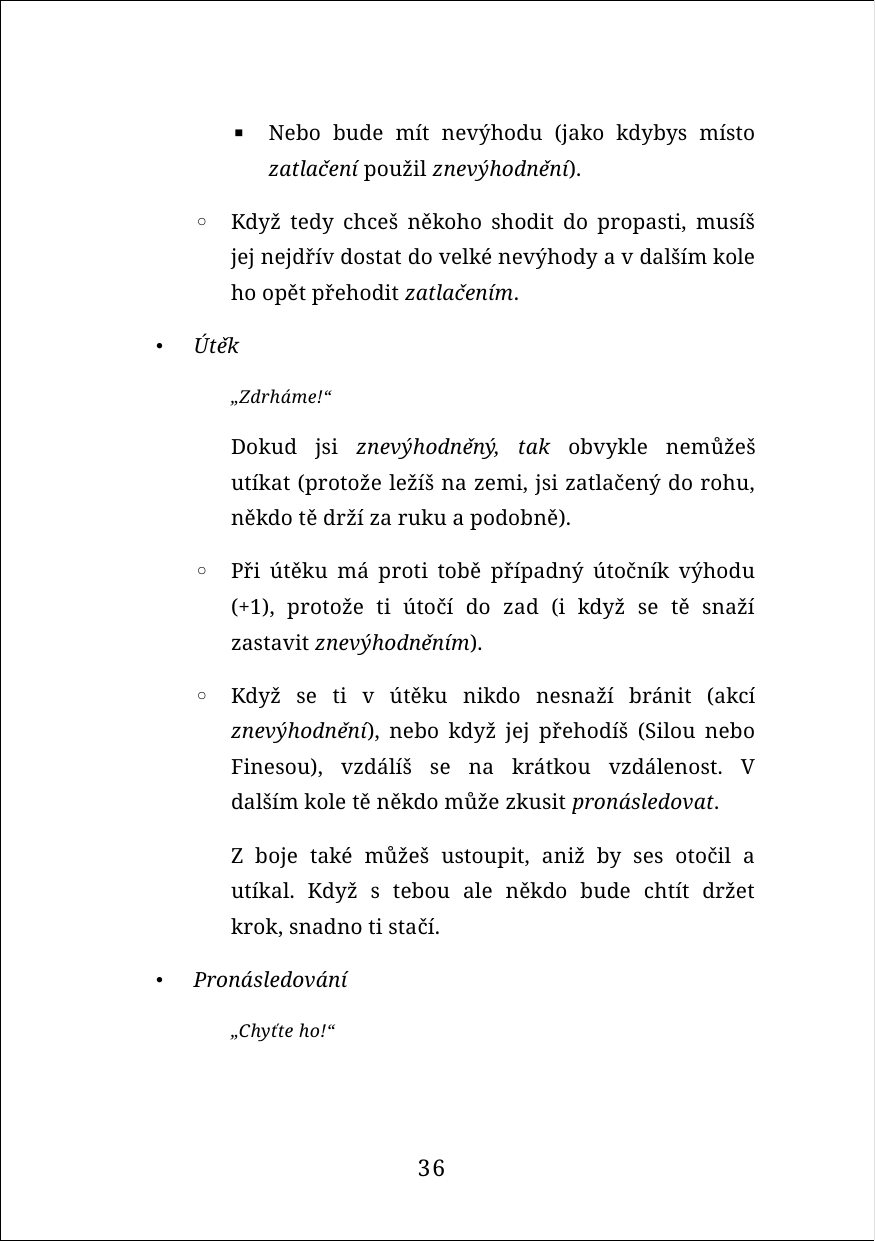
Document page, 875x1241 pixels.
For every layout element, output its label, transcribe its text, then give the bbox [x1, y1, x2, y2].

list Když tedy chceš někoho shodit do propasti, musíš jej nejdřív dostat do velké nevýhody a v dalším kole ho opět přehodit zatlačením. [193, 207, 756, 306]
list „Chyťte ho!“ [193, 1018, 756, 1042]
list Z boje také můžeš ustoupit, aniž by ses otočil a utíkal. Když s tebou ale někdo bude chtít držet krok, snadno ti stačí. [193, 841, 756, 940]
list Při útěku má proti tobě případný útočník výhodu (+1), protože ti útočí do zad (i když se tě snaží zastavit znevýhodněním). [193, 557, 756, 656]
list Pronásledování [156, 965, 756, 993]
list „Zdrháme!“ [193, 384, 756, 409]
list Když se ti v útěku nikdo nesnaží bránit (akcí znevýhodnění), nebo když jej přehodíš (Silou nebo Finesou), vzdálíš se na krátkou vzdálenost. V dalším kole tě někdo může zkusit pronásledovat. [193, 681, 756, 816]
list Nebo bude mít nevýhodu (jako kdybys místo zatlačení použil znevýhodnění). [231, 118, 756, 182]
list Útěk [156, 331, 756, 360]
list Dokud jsi znevýhodněný, tak obvykle nemůžeš utíkat (protože ležíš na zemi, jsi zatlačený do rohu, někdo tě drží za ruku a podobně). [193, 432, 756, 532]
